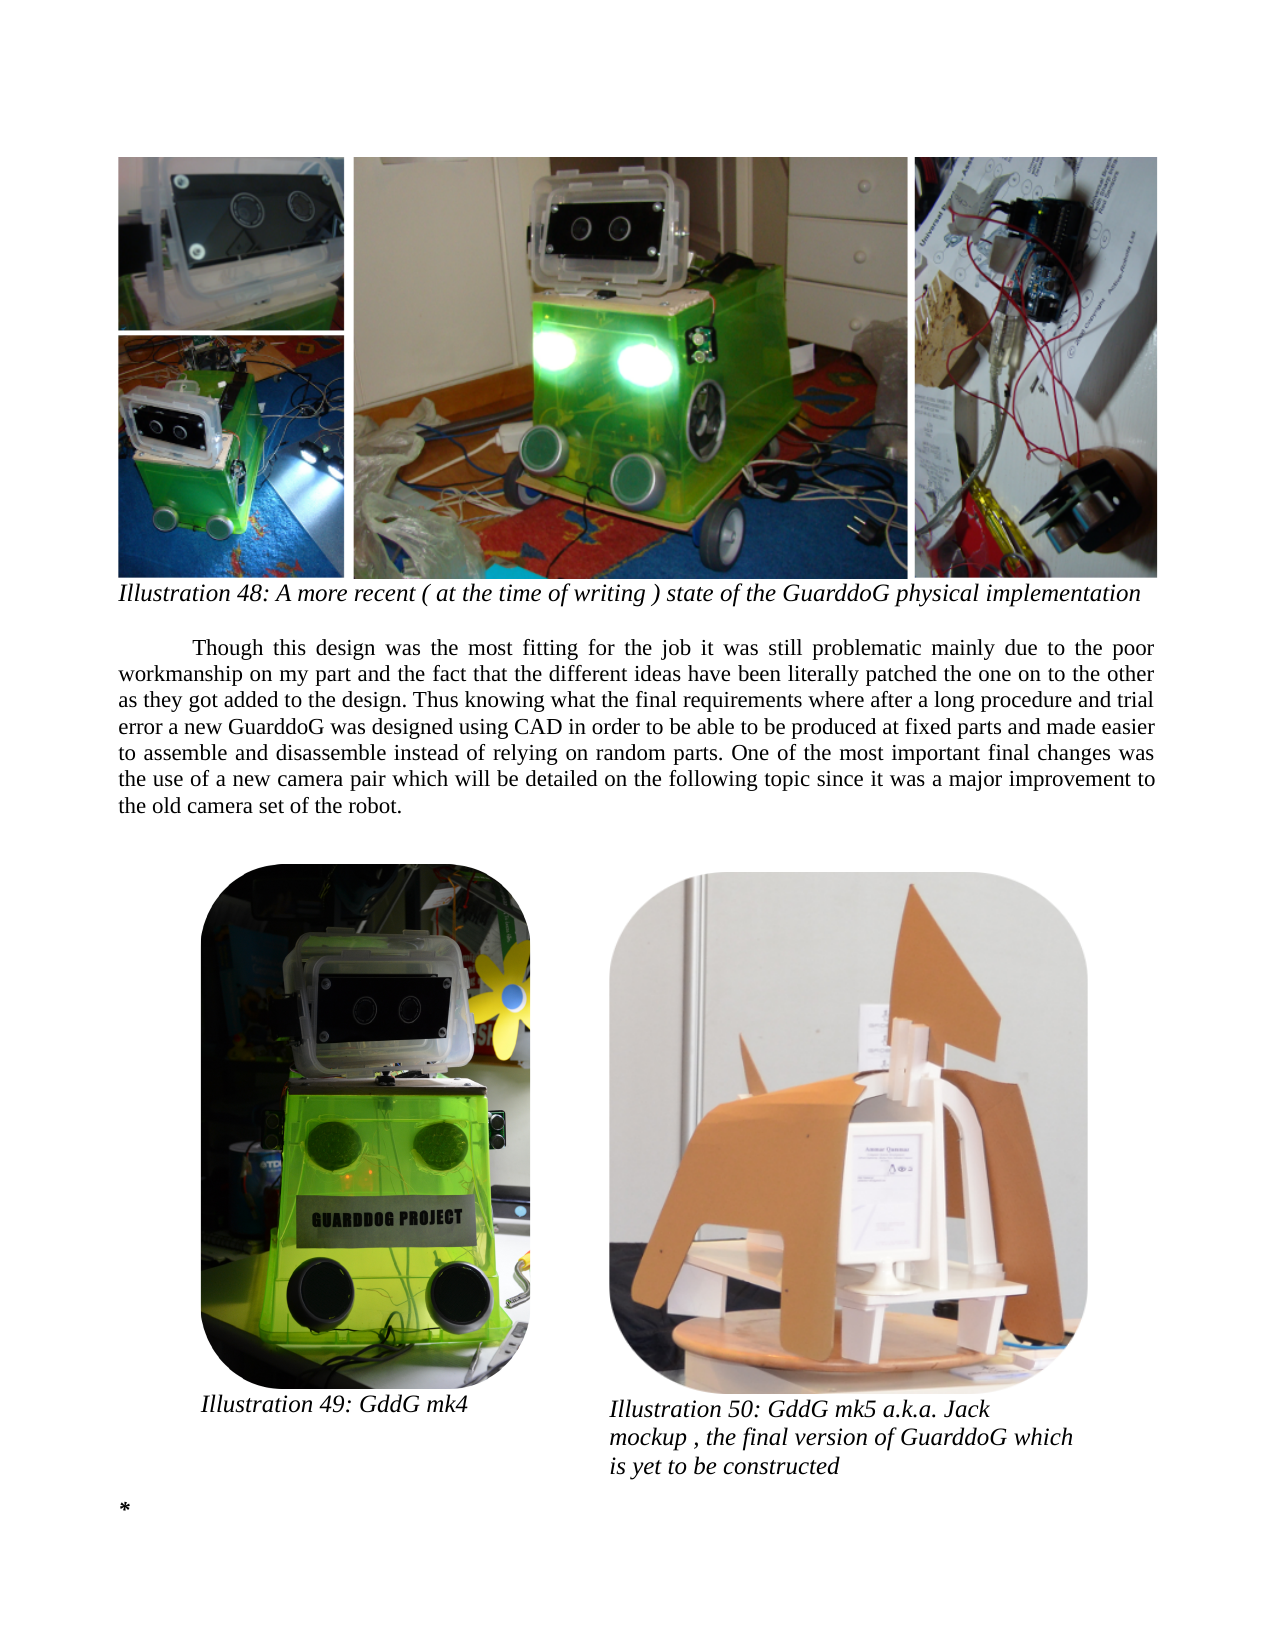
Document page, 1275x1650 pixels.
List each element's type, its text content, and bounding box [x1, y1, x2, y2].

picture [200, 864, 530, 1389]
text Illustration 48: A more recent ( at the time of writing ) state of the GuarddoG physical implementation [118, 579, 1157, 607]
picture [118, 157, 1158, 579]
text Illustration 49: GddG mk4 [201, 1389, 530, 1417]
picture [609, 872, 1088, 1394]
text Though this design was the most fitting for the job it was still problematic mainly due to the poor workmanship on my part and the fact that the different ideas have been literally patched the one on to the other as they got added to the design. Thus knowing what the final requirements where after a long procedure and trial error a new GuarddoG was designed using CAD in order to be able to be produced at fixed parts and made easier to assemble and disassemble instead of relying on random parts. One of the most important final changes was the use of a new camera pair which will be detailed on the following topic since it was a major improvement to the old camera set of the robot. [118, 634, 1157, 818]
text * [118, 1497, 1157, 1523]
text Illustration 50: GddG mk5 a.k.a. Jack mockup , the final version of GuarddoG which is yet to be constructed [609, 1394, 1088, 1480]
